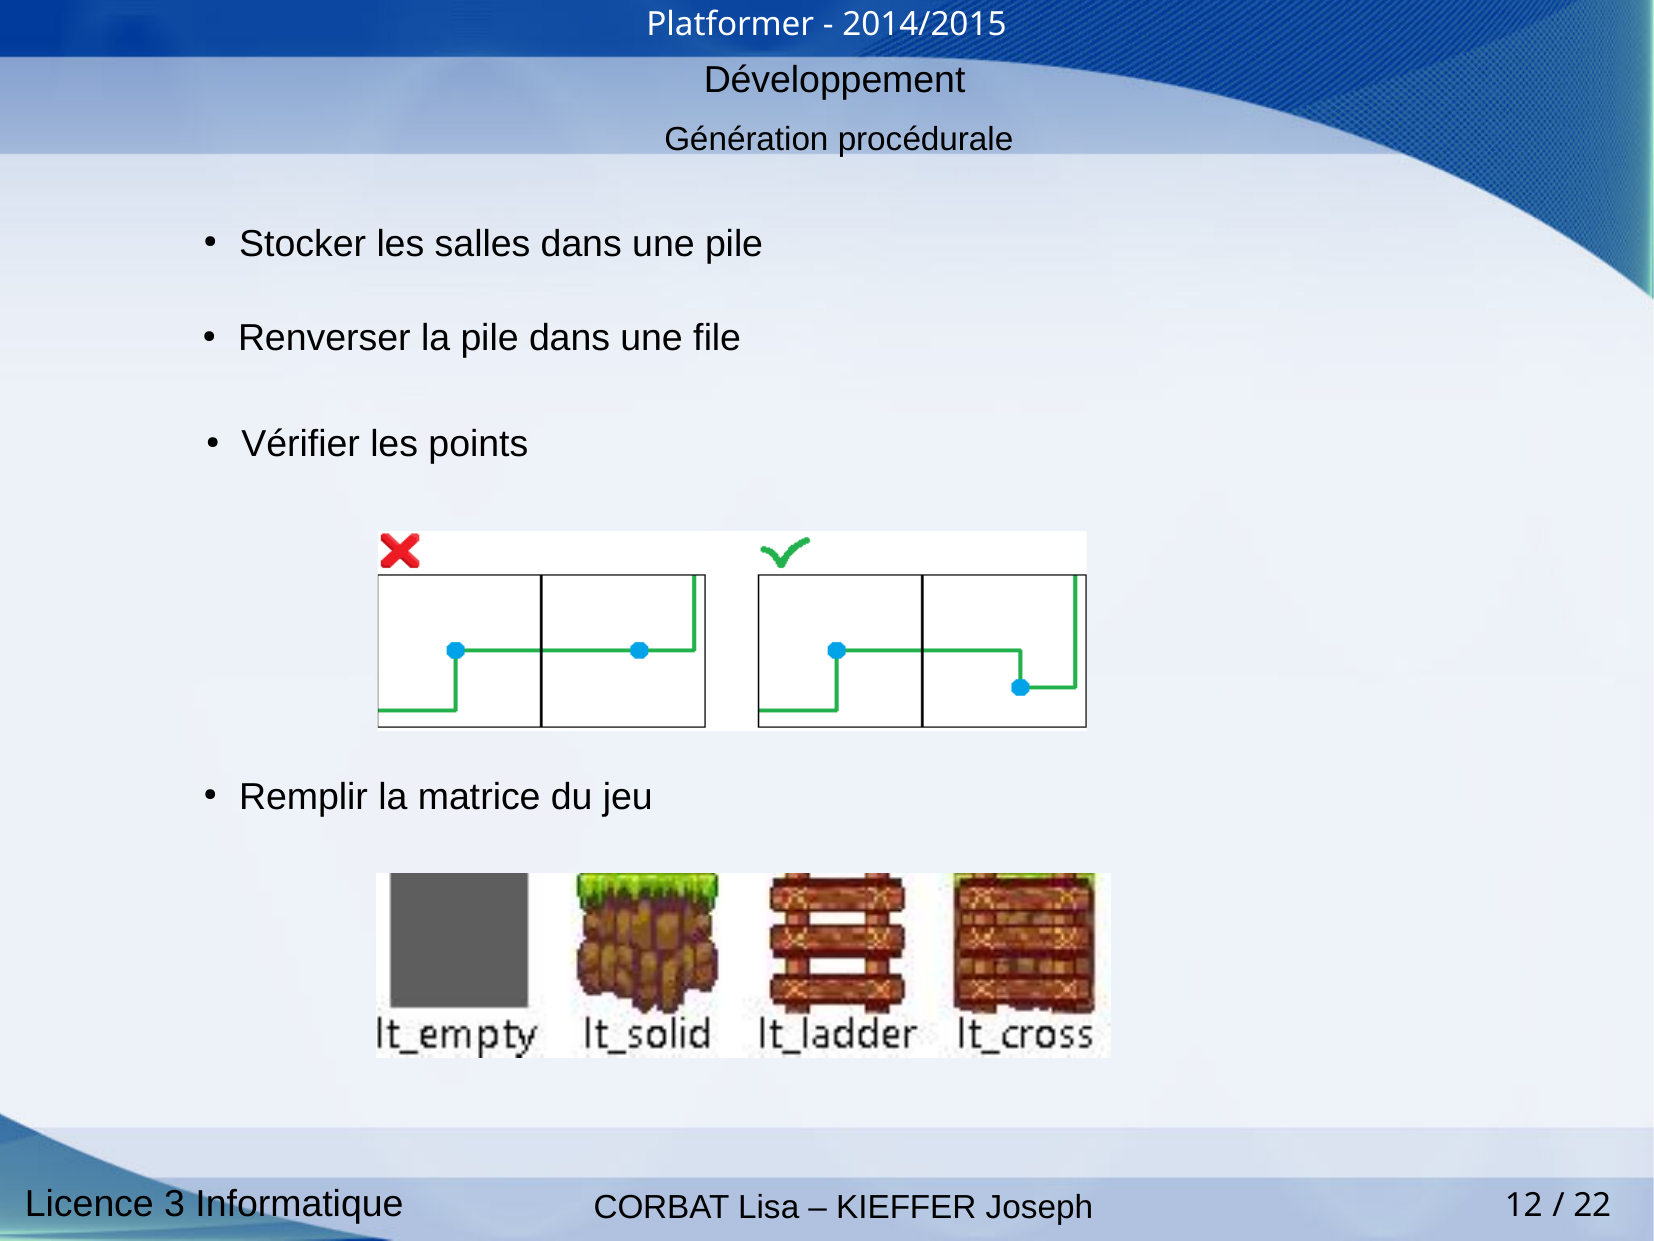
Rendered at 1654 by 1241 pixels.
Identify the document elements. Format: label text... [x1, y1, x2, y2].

text_box Développement [688, 51, 981, 109]
text_box Renverser la pile dans une file [187, 309, 756, 367]
picture [0, 0, 1654, 1241]
text_box Vérifier les points [191, 415, 544, 473]
text_box Stocker les salles dans une pile [188, 214, 779, 272]
text_box Génération procédurale [649, 113, 1029, 166]
text_box Remplir la matrice du jeu [188, 767, 668, 825]
